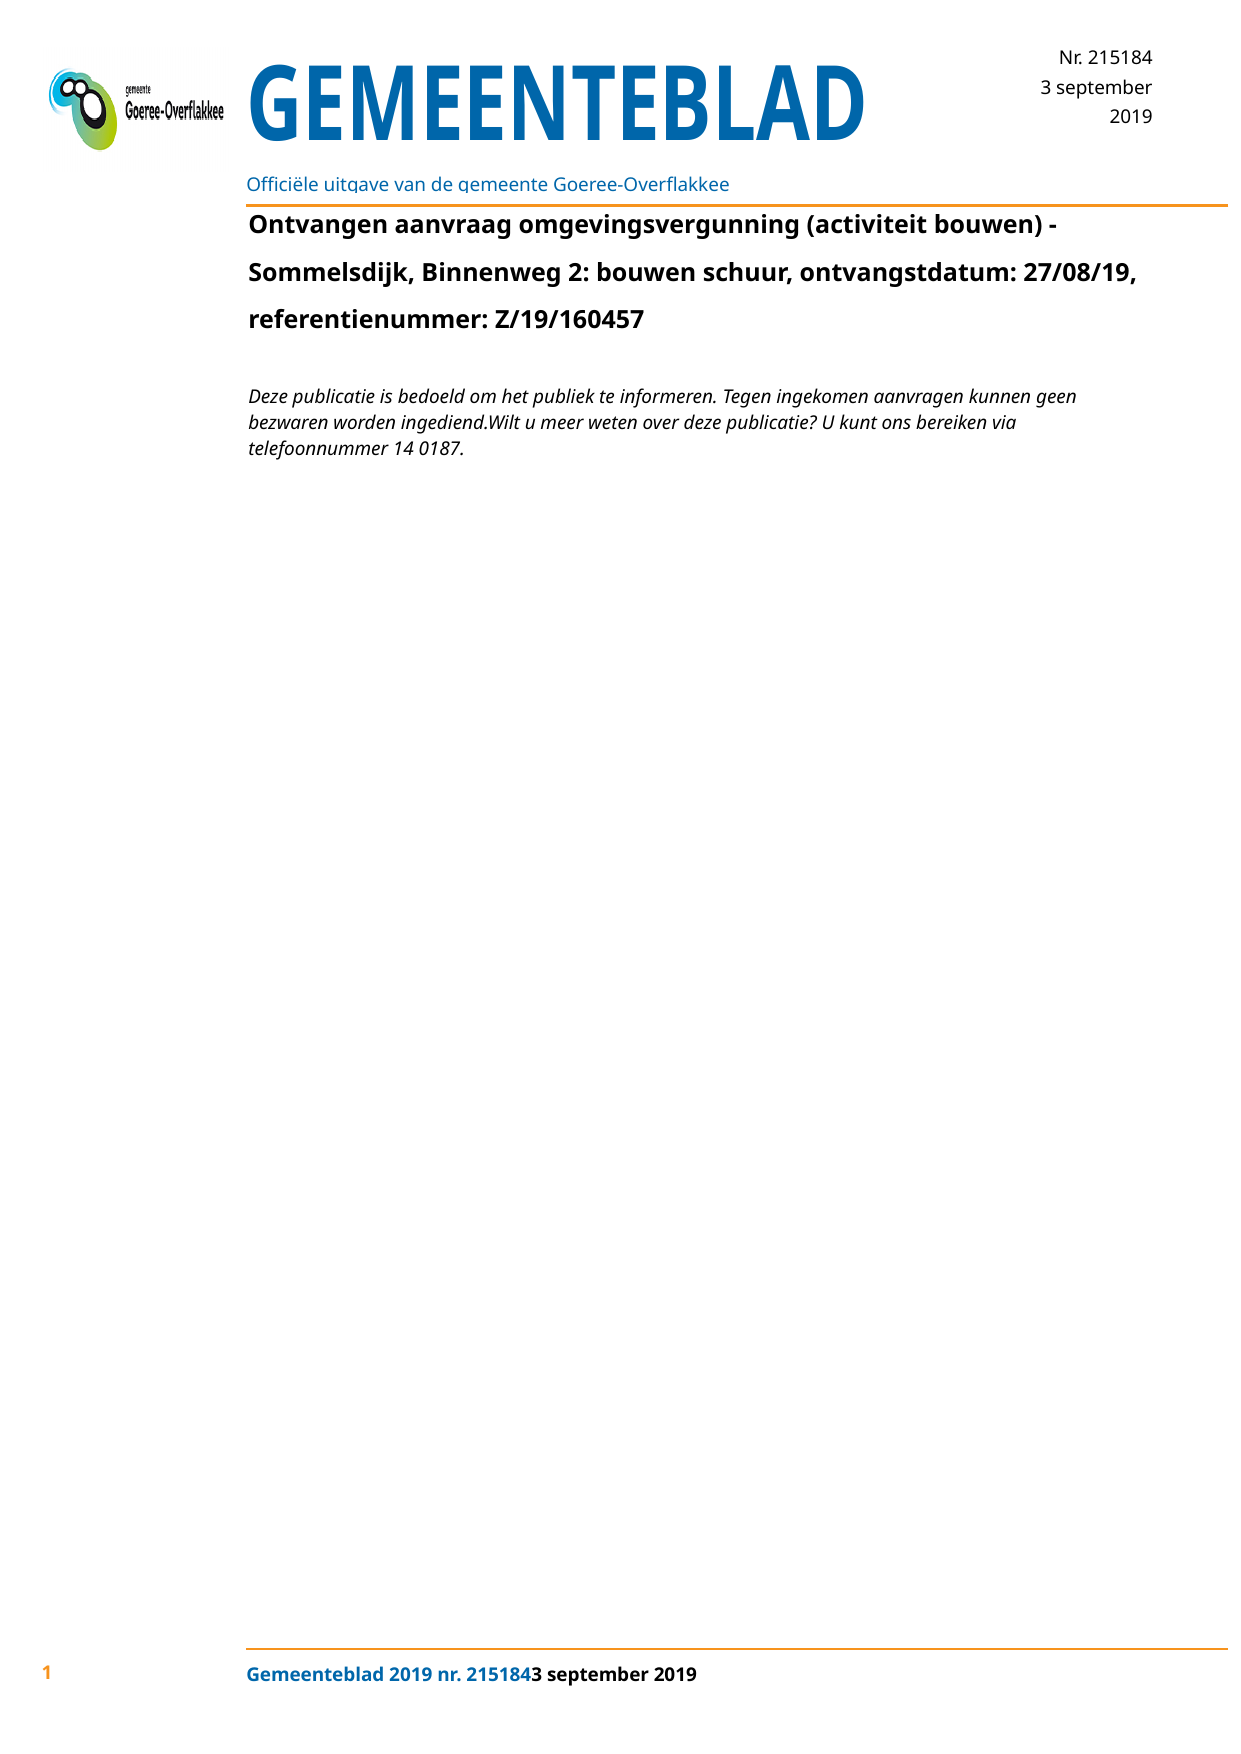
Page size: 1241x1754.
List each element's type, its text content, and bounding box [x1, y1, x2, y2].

text Ontvangen aanvraag omgevingsvergunning (activiteit bouwen) -Sommelsdijk, Binnenweg 2: bouwen schuur, ontvangstdatum: 27/08/19, referentienummer: Z/19/160457 [248, 207, 1152, 336]
picture [41, 47, 231, 172]
text Deze publicatie is bedoeld om het publiek te informeren. Tegen ingekomen aanvragen kunnen geen bezwaren worden ingediend.Wilt u meer weten over deze publicatie? U kunt ons bereiken via telefoonnummer 14 0187. [248, 384, 1152, 461]
